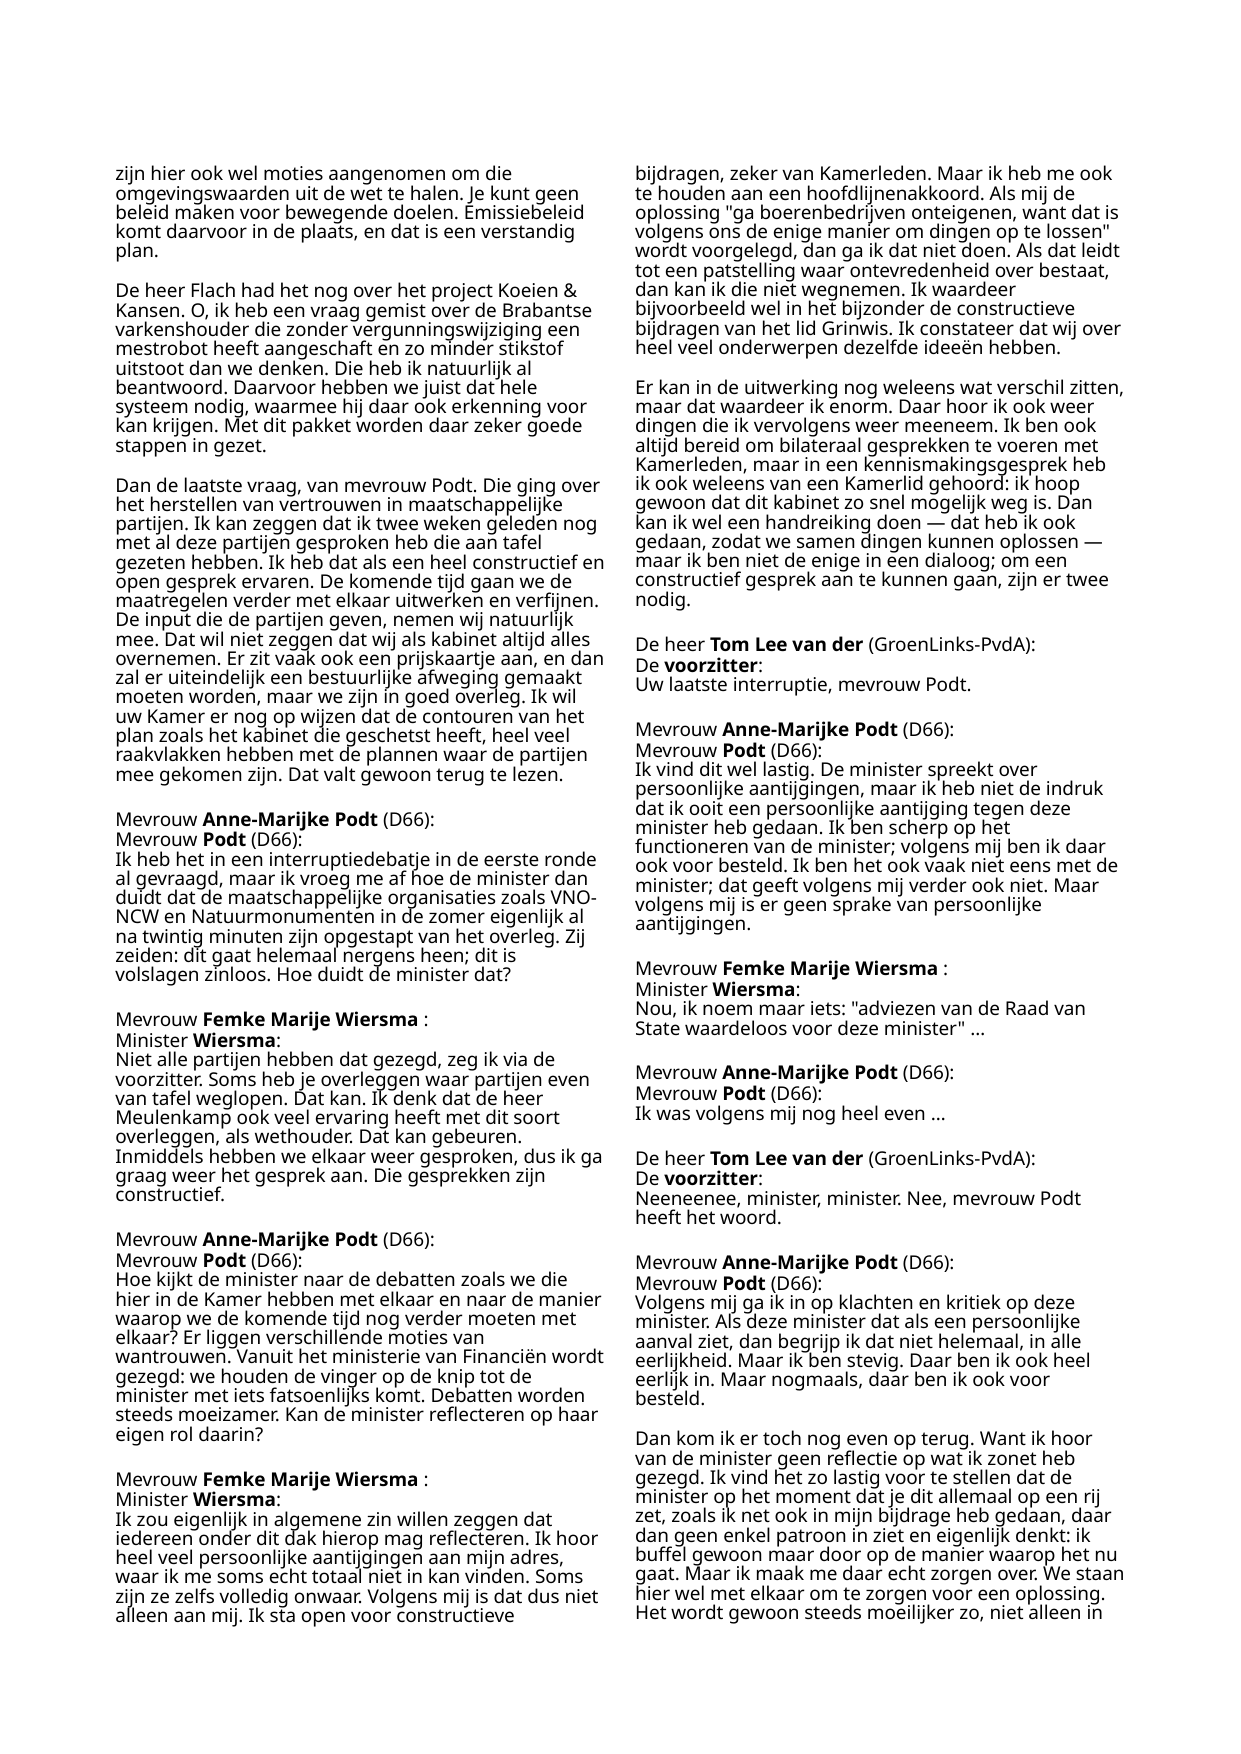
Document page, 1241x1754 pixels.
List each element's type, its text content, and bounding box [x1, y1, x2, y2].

text Mevrouw Femke Marije Wiersma : [115, 1466, 605, 1491]
text Mevrouw Anne-Marijke Podt (D66): [635, 716, 1125, 742]
text Minister Wiersma: [115, 1491, 605, 1511]
text Mevrouw Podt (D66): [115, 831, 605, 851]
text Niet alle partijen hebben dat gezegd, zeg ik via de voorzitter. Soms heb je overleggen waar partijen even van tafel weglopen. Dat kan. Ik denk dat de heer Meulenkamp ook veel ervaring heeft met dit soort overleggen, als wethouder. Dat kan gebeuren. Inmiddels hebben we elkaar weer gesproken, dus ik ga graag weer het gesprek aan. Die gesprekken zijn constructief. [115, 1051, 605, 1206]
text zijn hier ook wel moties aangenomen om die omgevingswaarden uit de wet te halen. Je kunt geen beleid maken voor bewegende doelen. Emissiebeleid komt daarvoor in de plaats, en dat is een verstandig plan. [115, 165, 605, 262]
text De heer Flach had het nog over het project Koeien & Kansen. O, ik heb een vraag gemist over de Brabantse varkenshouder die zonder vergunningswijziging een mestrobot heeft aangeschaft en zo minder stikstof uitstoot dan we denken. Die heb ik natuurlijk al beantwoord. Daarvoor hebben we juist dat hele systeem nodig, waarmee hij daar ook erkenning voor kan krijgen. Met dit pakket worden daar zeker goede stappen in gezet. [115, 282, 605, 456]
text Minister Wiersma: [635, 981, 1125, 1000]
text De voorzitter: [635, 1170, 1125, 1190]
text Er kan in de uitwerking nog weleens wat verschil zitten, maar dat waardeer ik enorm. Daar hoor ik ook weer dingen die ik vervolgens weer meeneem. Ik ben ook altijd bereid om bilateraal gesprekken te voeren met Kamerleden, maar in een kennismakingsgesprek heb ik ook weleens van een Kamerlid gehoord: ik hoop gewoon dat dit kabinet zo snel mogelijk weg is. Dan kan ik wel een handreiking doen — dat heb ik ook gedaan, zodat we samen dingen kunnen oplossen — maar ik ben niet de enige in een dialoog; om een constructief gesprek aan te kunnen gaan, zijn er twee nodig. [635, 379, 1125, 610]
text Hoe kijkt de minister naar de debatten zoals we die hier in de Kamer hebben met elkaar en naar de manier waarop we de komende tijd nog verder moeten met elkaar? Er liggen verschillende moties van wantrouwen. Vanuit het ministerie van Financiën wordt gezegd: we houden de vinger op de knip tot de minister met iets fatsoenlijks komt. Debatten worden steeds moeizamer. Kan de minister reflecteren op haar eigen rol daarin? [115, 1271, 605, 1445]
text Mevrouw Anne-Marijke Podt (D66): [115, 1226, 605, 1252]
text Nou, ik noem maar iets: "adviezen van de Raad van State waardeloos voor deze minister" … [635, 1000, 1125, 1039]
text Mevrouw Anne-Marijke Podt (D66): [635, 1059, 1125, 1085]
text Mevrouw Podt (D66): [635, 1085, 1125, 1104]
text bijdragen, zeker van Kamerleden. Maar ik heb me ook te houden aan een hoofdlijnenakkoord. Als mij de oplossing "ga boerenbedrijven onteigenen, want dat is volgens ons de enige manier om dingen op te lossen" wordt voorgelegd, dan ga ik dat niet doen. Als dat leidt tot een patstelling waar ontevredenheid over bestaat, dan kan ik die niet wegnemen. Ik waardeer bijvoorbeeld wel in het bijzonder de constructieve bijdragen van het lid Grinwis. Ik constateer dat wij over heel veel onderwerpen dezelfde ideeën hebben. [635, 165, 1125, 358]
text Mevrouw Femke Marije Wiersma : [635, 955, 1125, 981]
text Mevrouw Podt (D66): [635, 742, 1125, 761]
text Dan kom ik er toch nog even op terug. Want ik hoor van de minister geen reflectie op wat ik zonet heb gezegd. Ik vind het zo lastig voor te stellen dat de minister op het moment dat je dit allemaal op een rij zet, zoals ik net ook in mijn bijdrage heb gedaan, daar dan geen enkel patroon in ziet en eigenlijk denkt: ik buffel gewoon maar door op de manier waarop het nu gaat. Maar ik maak me daar echt zorgen over. We staan hier wel met elkaar om te zorgen voor een oplossing. Het wordt gewoon steeds moeilijker zo, niet alleen in [635, 1430, 1125, 1623]
text Mevrouw Anne-Marijke Podt (D66): [635, 1249, 1125, 1275]
text Ik zou eigenlijk in algemene zin willen zeggen dat iedereen onder dit dak hierop mag reflecteren. Ik hoor heel veel persoonlijke aantijgingen aan mijn adres, waar ik me soms echt totaal niet in kan vinden. Soms zijn ze zelfs volledig onwaar. Volgens mij is dat dus niet alleen aan mij. Ik sta open voor constructieve [115, 1511, 605, 1626]
text Uw laatste interruptie, mevrouw Podt. [635, 676, 1125, 695]
text Ik heb het in een interruptiedebatje in de eerste ronde al gevraagd, maar ik vroeg me af hoe de minister dan duidt dat de maatschappelijke organisaties zoals VNO-NCW en Natuurmonumenten in de zomer eigenlijk al na twintig minuten zijn opgestapt van het overleg. Zij zeiden: dit gaat helemaal nergens heen; dit is volslagen zinloos. Hoe duidt de minister dat? [115, 851, 605, 986]
text De heer Tom Lee van der (GroenLinks-PvdA): [635, 1145, 1125, 1170]
text Ik vind dit wel lastig. De minister spreekt over persoonlijke aantijgingen, maar ik heb niet de indruk dat ik ooit een persoonlijke aantijging tegen deze minister heb gedaan. Ik ben scherp op het functioneren van de minister; volgens mij ben ik daar ook voor besteld. Ik ben het ook vaak niet eens met de minister; dat geeft volgens mij verder ook niet. Maar volgens mij is er geen sprake van persoonlijke aantijgingen. [635, 761, 1125, 934]
text Mevrouw Podt (D66): [115, 1252, 605, 1271]
text Ik was volgens mij nog heel even … [635, 1104, 1125, 1124]
text De voorzitter: [635, 657, 1125, 676]
text Mevrouw Femke Marije Wiersma : [115, 1006, 605, 1032]
text Volgens mij ga ik in op klachten en kritiek op deze minister. Als deze minister dat als een persoonlijke aanval ziet, dan begrijp ik dat niet helemaal, in alle eerlijkheid. Maar ik ben stevig. Daar ben ik ook heel eerlijk in. Maar nogmaals, daar ben ik ook voor besteld. [635, 1294, 1125, 1410]
text Dan de laatste vraag, van mevrouw Podt. Die ging over het herstellen van vertrouwen in maatschappelijke partijen. Ik kan zeggen dat ik twee weken geleden nog met al deze partijen gesproken heb die aan tafel gezeten hebben. Ik heb dat als een heel constructief en open gesprek ervaren. De komende tijd gaan we de maatregelen verder met elkaar uitwerken en verfijnen. De input die de partijen geven, nemen wij natuurlijk mee. Dat wil niet zeggen dat wij als kabinet altijd alles overnemen. Er zit vaak ook een prijskaartje aan, en dan zal er uiteindelijk een bestuurlijke afweging gemaakt moeten worden, maar we zijn in goed overleg. Ik wil uw Kamer er nog op wijzen dat de contouren van het plan zoals het kabinet die geschetst heeft, heel veel raakvlakken hebben met de plannen waar de partijen mee gekomen zijn. Dat valt gewoon terug te lezen. [115, 477, 605, 785]
text Mevrouw Podt (D66): [635, 1275, 1125, 1294]
text Mevrouw Anne-Marijke Podt (D66): [115, 806, 605, 831]
text Neeneenee, minister, minister. Nee, mevrouw Podt heeft het woord. [635, 1190, 1125, 1228]
text Minister Wiersma: [115, 1032, 605, 1051]
text De heer Tom Lee van der (GroenLinks-PvdA): [635, 631, 1125, 657]
